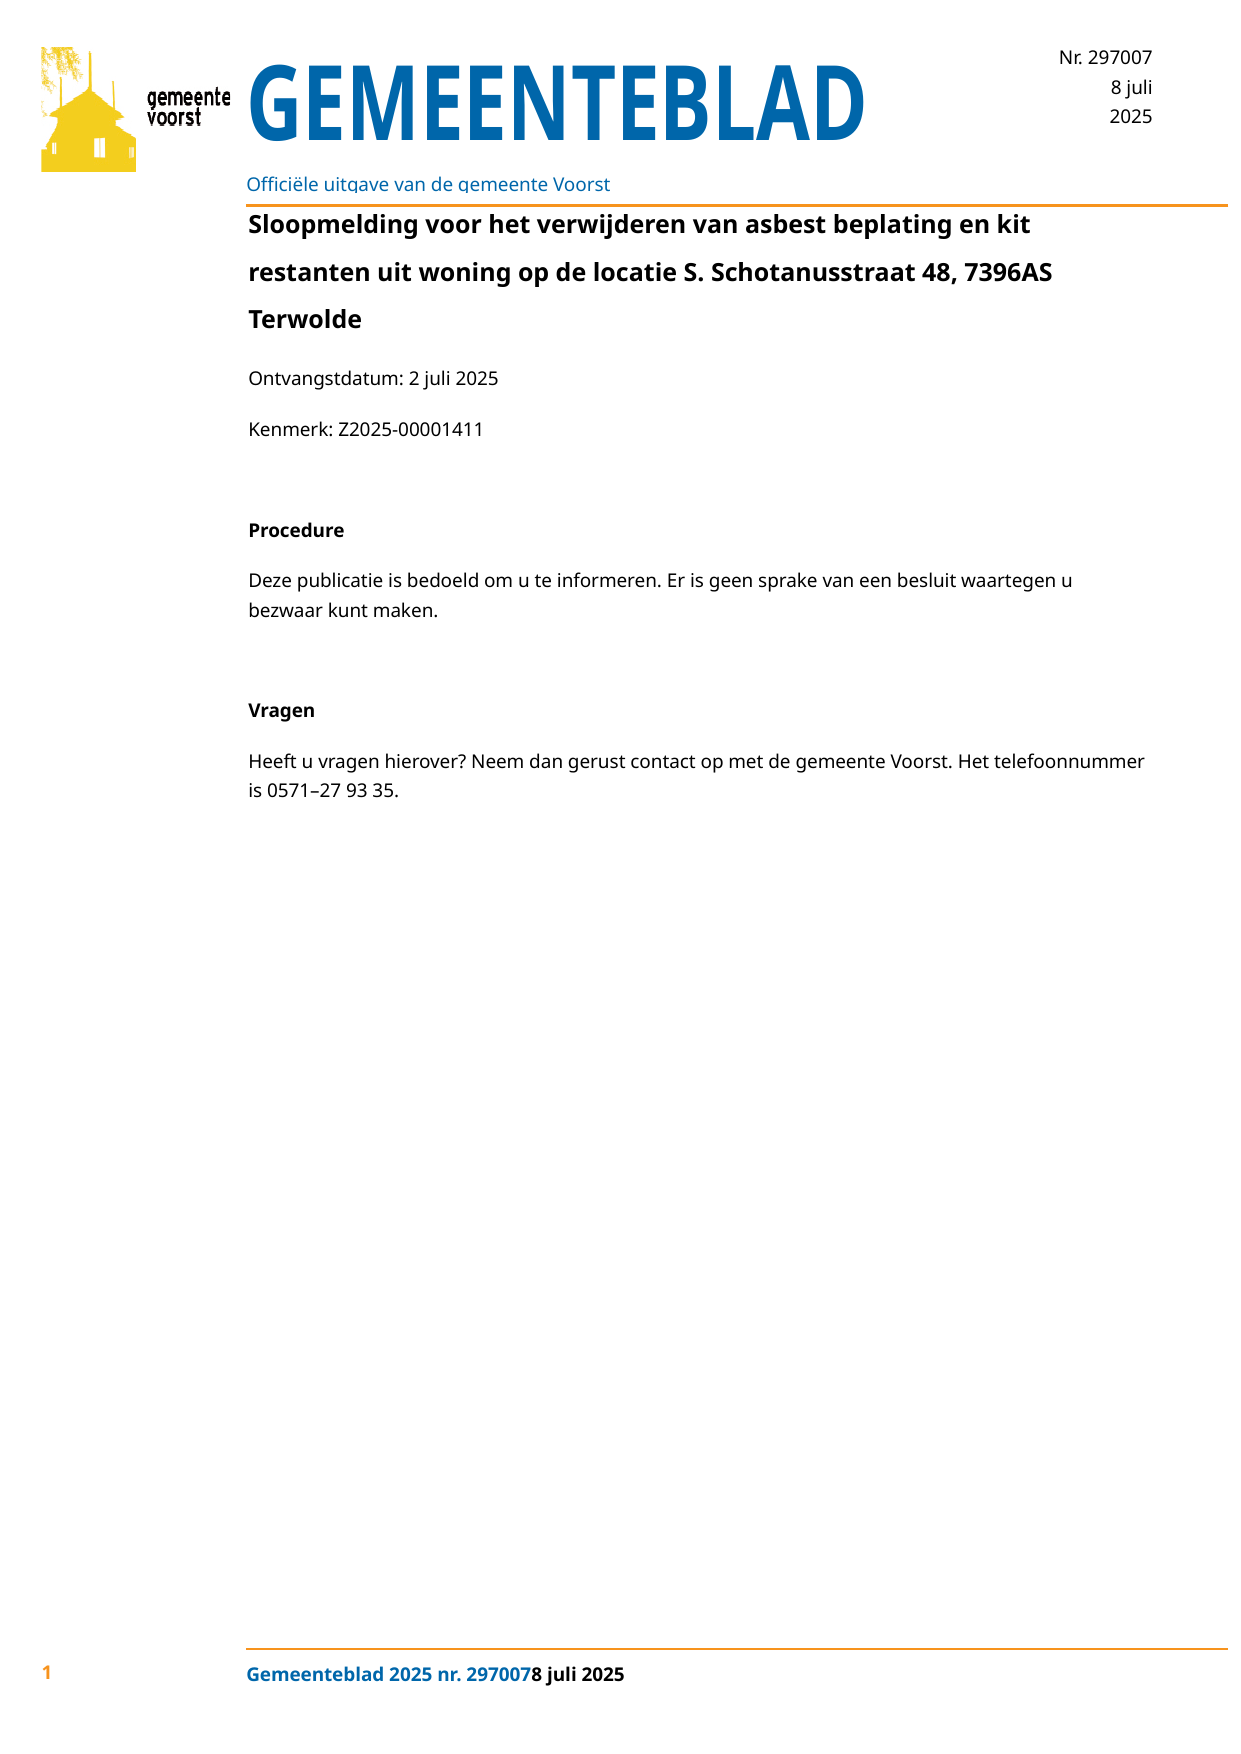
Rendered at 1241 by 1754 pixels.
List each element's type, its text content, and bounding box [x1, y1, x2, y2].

text Ontvangstdatum: 2 juli 2025 [248, 366, 1152, 391]
text Procedure [248, 517, 1152, 542]
picture [41, 47, 231, 172]
text Sloopmelding voor het verwijderen van asbest beplating en kit restanten uit woning op de locatie S. Schotanusstraat 48, 7396AS Terwolde [248, 207, 1152, 336]
text Deze publicatie is bedoeld om u te informeren. Er is geen sprake van een besluit waartegen u bezwaar kunt maken. [248, 567, 1152, 622]
text Heeft u vragen hierover? Neem dan gerust contact op met de gemeente Voorst. Het telefoonnummer is 0571–27 93 35. [248, 748, 1152, 803]
text Kenmerk: Z2025-00001411 [248, 416, 1152, 442]
text Vragen [248, 698, 1152, 723]
